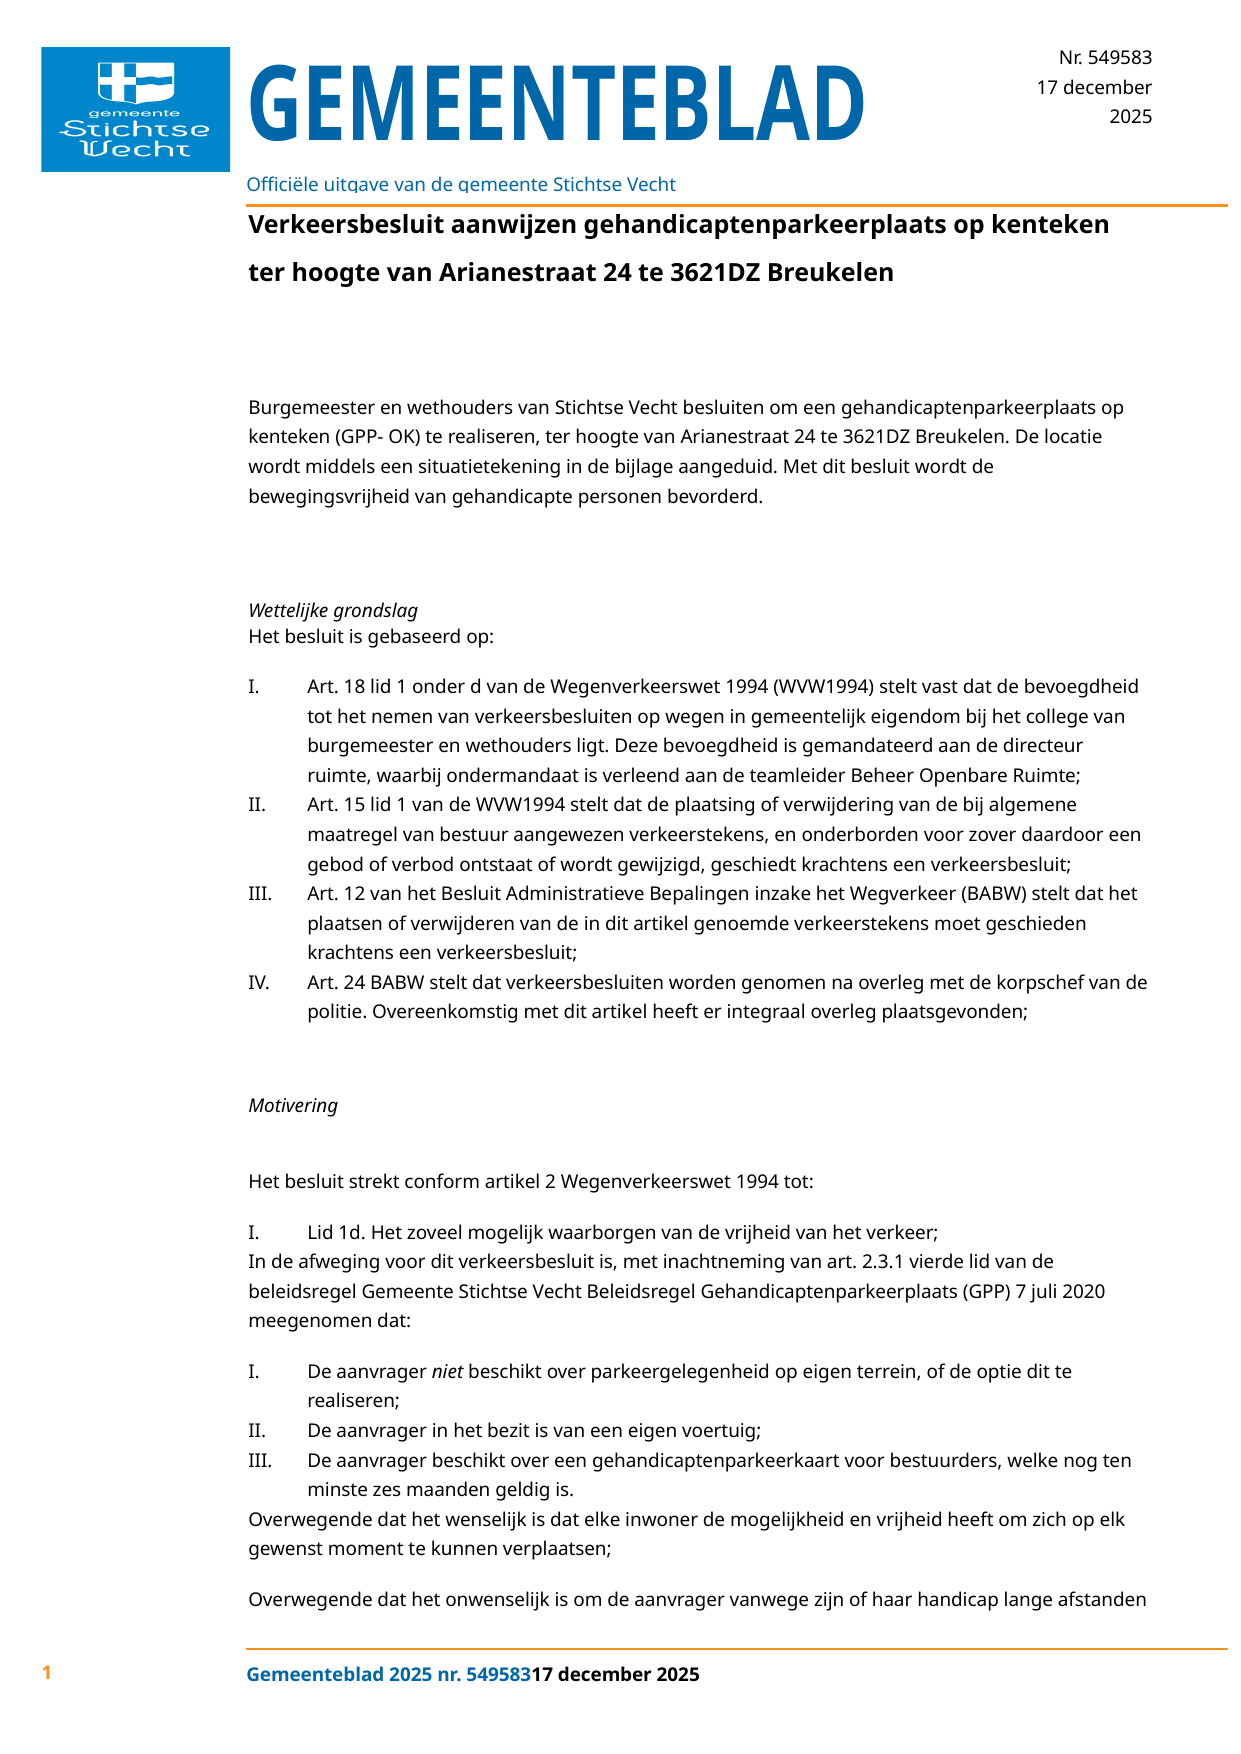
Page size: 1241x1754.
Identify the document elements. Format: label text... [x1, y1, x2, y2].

text Het besluit is gebaseerd op: [248, 623, 1152, 649]
list De aanvrager in het bezit is van een eigen voertuig; [248, 1417, 1152, 1443]
text Overwegende dat het onwenselijk is om de aanvrager vanwege zijn of haar handicap lange afstanden [248, 1586, 1152, 1612]
list Art. 24 BABW stelt dat verkeersbesluiten worden genomen na overleg met de korpschef van de politie. Overeenkomstig met dit artikel heeft er integraal overleg plaatsgevonden; [248, 969, 1152, 1024]
text Burgemeester en wethouders van Stichtse Vecht besluiten om een gehandicaptenparkeerplaats op kenteken (GPP- OK) te realiseren, ter hoogte van Arianestraat 24 te 3621DZ Breukelen. De locatie wordt middels een situatietekening in de bijlage aangeduid. Met dit besluit wordt de bewegingsvrijheid van gehandicapte personen bevorderd. [248, 394, 1152, 508]
text Overwegende dat het wenselijk is dat elke inwoner de mogelijkheid en vrijheid heeft om zich op elk gewenst moment te kunnen verplaatsen; [248, 1506, 1152, 1561]
picture [137, 63, 174, 103]
text Wettelijke grondslag [248, 597, 1152, 623]
list De aanvrager beschikt over een gehandicaptenparkeerkaart voor bestuurders, welke nog ten minste zes maanden geldig is. [248, 1447, 1152, 1502]
text Motivering [248, 1092, 1152, 1118]
picture [99, 63, 135, 101]
text In de afweging voor dit verkeersbesluit is, met inachtneming van art. 2.3.1 vierde lid van de beleidsregel Gemeente Stichtse Vecht Beleidsregel Gehandicaptenparkeerplaats (GPP) 7 juli 2020 meegenomen dat: [248, 1248, 1152, 1333]
list Art. 15 lid 1 van de WVW1994 stelt dat de plaatsing of verwijdering van de bij algemene maatregel van bestuur aangewezen verkeerstekens, en onderborden voor zover daardoor een gebod of verbod ontstaat of wordt gewijzigd, geschiedt krachtens een verkeersbesluit; [248, 792, 1152, 877]
text Verkeersbesluit aanwijzen gehandicaptenparkeerplaats op kenteken ter hoogte van Arianestraat 24 te 3621DZ Breukelen [248, 207, 1152, 288]
list Lid 1d. Het zoveel mogelijk waarborgen van de vrijheid van het verkeer; [248, 1219, 1152, 1244]
list De aanvrager niet beschikt over parkeergelegenheid op eigen terrein, of de optie dit te realiseren; [248, 1358, 1152, 1413]
text Het besluit strekt conform artikel 2 Wegenverkeerswet 1994 tot: [248, 1168, 1152, 1194]
list Art. 18 lid 1 onder d van de Wegenverkeerswet 1994 (WVW1994) stelt vast dat de bevoegdheid tot het nemen van verkeersbesluiten op wegen in gemeentelijk eigendom bij het college van burgemeester en wethouders ligt. Deze bevoegdheid is gemandateerd aan de directeur ruimte, waarbij ondermandaat is verleend aan de teamleider Beheer Openbare Ruimte; [248, 673, 1152, 788]
list Art. 12 van het Besluit Administratieve Bepalingen inzake het Wegverkeer (BABW) stelt dat het plaatsen of verwijderen van de in dit artikel genoemde verkeerstekens moet geschieden krachtens een verkeersbesluit; [248, 880, 1152, 965]
